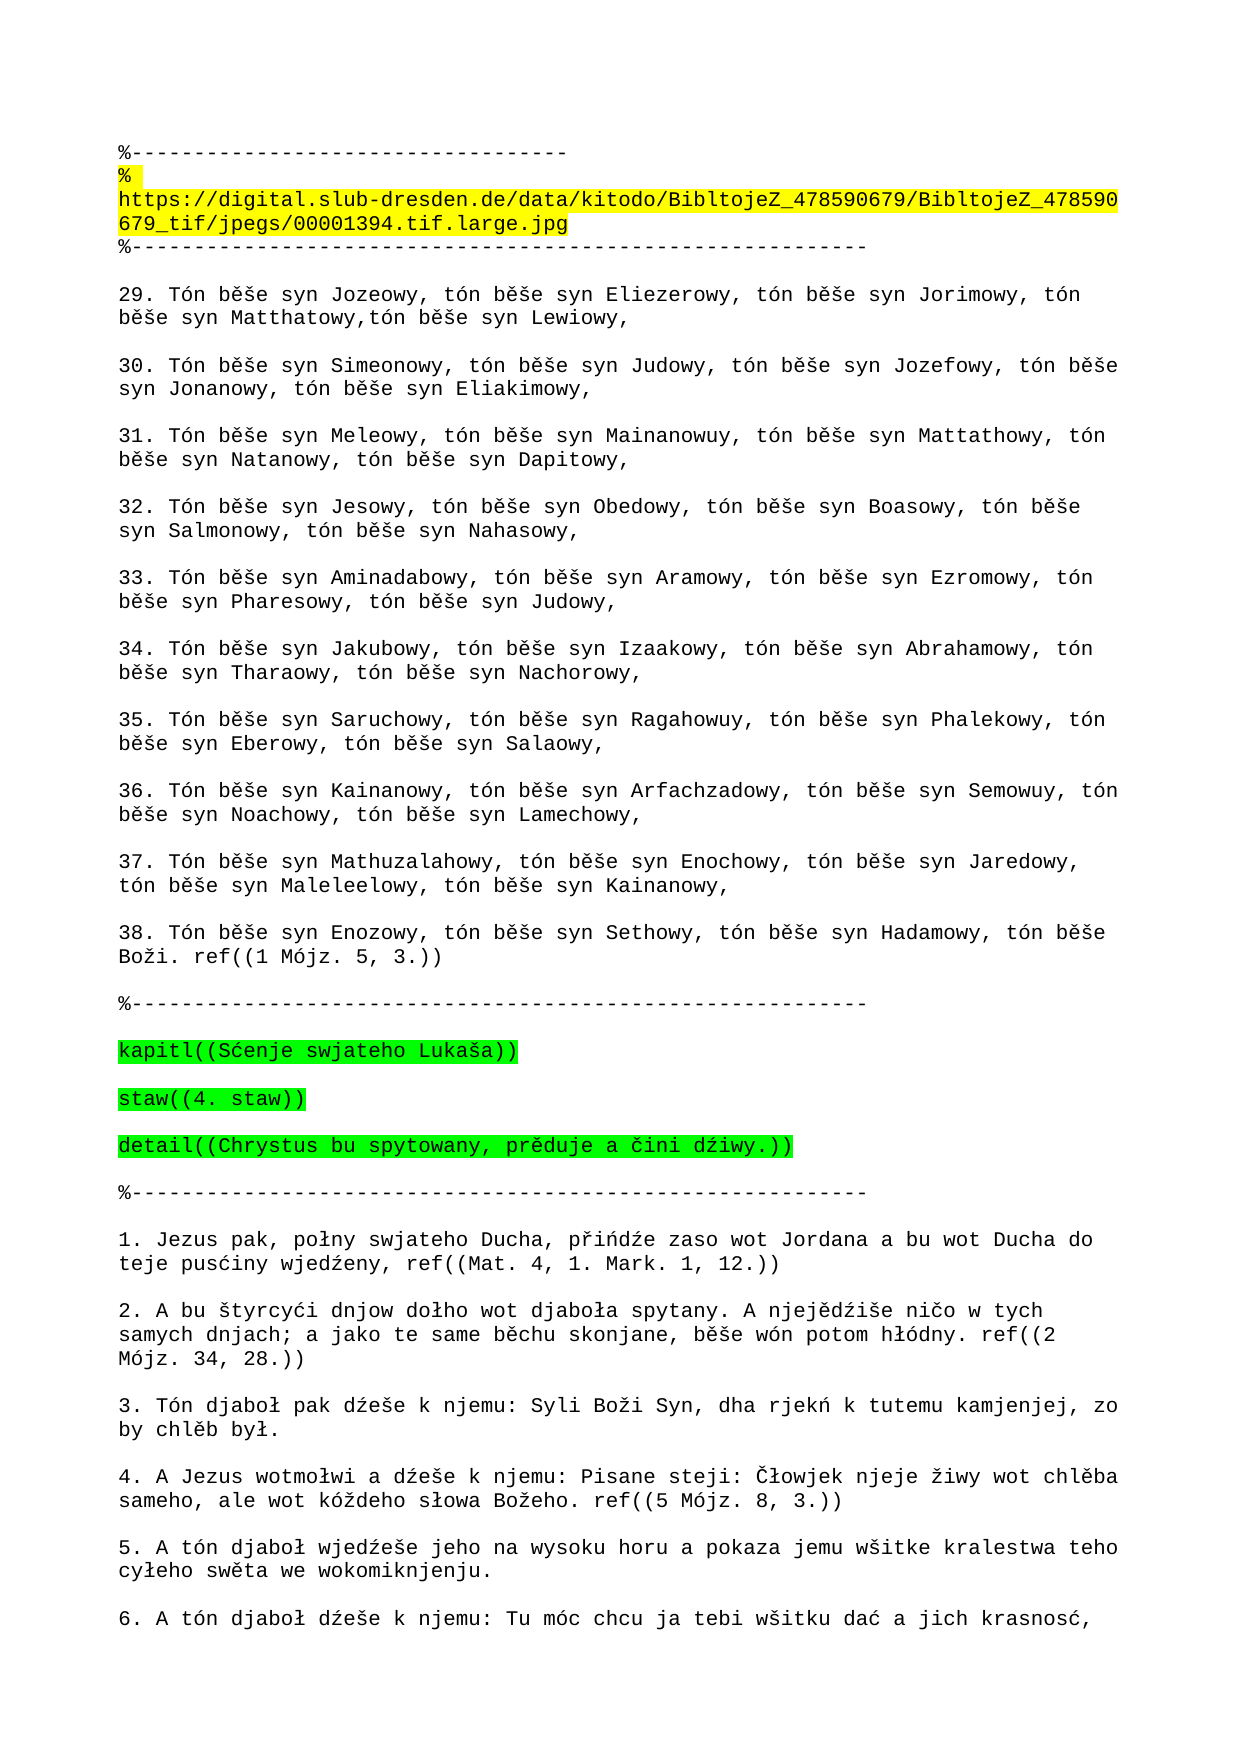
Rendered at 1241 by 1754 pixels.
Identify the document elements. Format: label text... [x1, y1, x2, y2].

text 30. Tón běše syn Simeonowy, tón běše syn Judowy, tón běše syn Jozefowy, tón běše syn Jonanowy, tón běše syn Eliakimowy, [118, 354, 1122, 402]
text kapitl((Sćenje swjateho Lukaša)) [118, 1040, 1122, 1064]
text 36. Tón běše syn Kainanowy, tón běše syn Arfachzadowy, tón běše syn Semowuy, tón běše syn Noachowy, tón běše syn Lamechowy, [118, 780, 1122, 827]
text 38. Tón běše syn Enozowy, tón běše syn Sethowy, tón běše syn Hadamowy, tón běše Boži. ref((1 Mójz. 5, 3.)) [118, 922, 1122, 969]
text %----------------------------------------------------------- [118, 993, 1122, 1017]
text 34. Tón běše syn Jakubowy, tón běše syn Izaakowy, tón běše syn Abrahamowy, tón běše syn Tharaowy, tón běše syn Nachorowy, [118, 638, 1122, 686]
text %----------------------------------------------------------- [118, 1182, 1122, 1206]
text %----------------------------------- [118, 142, 1122, 165]
text %----------------------------------------------------------- [118, 236, 1122, 260]
text 4. A Jezus wotmołwi a dźeše k njemu: Pisane steji: Čłowjek njeje žiwy wot chlěba sameho, ale wot kóždeho słowa Božeho. ref((5 Mójz. 8, 3.)) [118, 1466, 1122, 1513]
text detail((Chrystus bu spytowany, prěduje a čini dźiwy.)) [118, 1135, 1122, 1158]
text 33. Tón běše syn Aminadabowy, tón běše syn Aramowy, tón běše syn Ezromowy, tón běše syn Pharesowy, tón běše syn Judowy, [118, 567, 1122, 615]
text 37. Tón běše syn Mathuzalahowy, tón běše syn Enochowy, tón běše syn Jaredowy, tón běše syn Maleleelowy, tón běše syn Kainanowy, [118, 851, 1122, 898]
text 5. A tón djaboł wjedźeše jeho na wysoku horu a pokaza jemu wšitke kralestwa teho cyłeho swěta we wokomiknjenju. [118, 1537, 1122, 1584]
text 3. Tón djaboł pak dźeše k njemu: Syli Boži Syn, dha rjekń k tutemu kamjenjej, zo by chlěb był. [118, 1395, 1122, 1442]
text 6. A tón djaboł dźeše k njemu: Tu móc chcu ja tebi wšitku dać a jich krasnosć, [118, 1608, 1122, 1631]
text staw((4. staw)) [118, 1088, 1122, 1111]
text 35. Tón běše syn Saruchowy, tón běše syn Ragahowuy, tón běše syn Phalekowy, tón běše syn Eberowy, tón běše syn Salaowy, [118, 709, 1122, 757]
text 2. A bu štyrcyći dnjow dołho wot djaboła spytany. A njejědźiše ničo w tych samych dnjach; a jako te same běchu skonjane, běše wón potom hłódny. ref((2 Mójz. 34, 28.)) [118, 1300, 1122, 1371]
text 1. Jezus pak, połny swjateho Ducha, přińdźe zaso wot Jordana a bu wot Ducha do teje pusćiny wjedźeny, ref((Mat. 4, 1. Mark. 1, 12.)) [118, 1229, 1122, 1277]
text % https://digital.slub-dresden.de/data/kitodo/BibltojeZ_478590679/BibltojeZ_478590679_tif/jpegs/00001394.tif.large.jpg [118, 165, 1122, 236]
text 29. Tón běše syn Jozeowy, tón běše syn Eliezerowy, tón běše syn Jorimowy, tón běše syn Matthatowy,tón běše syn Lewiowy, [118, 284, 1122, 331]
text 32. Tón běše syn Jesowy, tón běše syn Obedowy, tón běše syn Boasowy, tón běše syn Salmonowy, tón běše syn Nahasowy, [118, 496, 1122, 544]
text 31. Tón běše syn Meleowy, tón běše syn Mainanowuy, tón běše syn Mattathowy, tón běše syn Natanowy, tón běše syn Dapitowy, [118, 426, 1122, 473]
